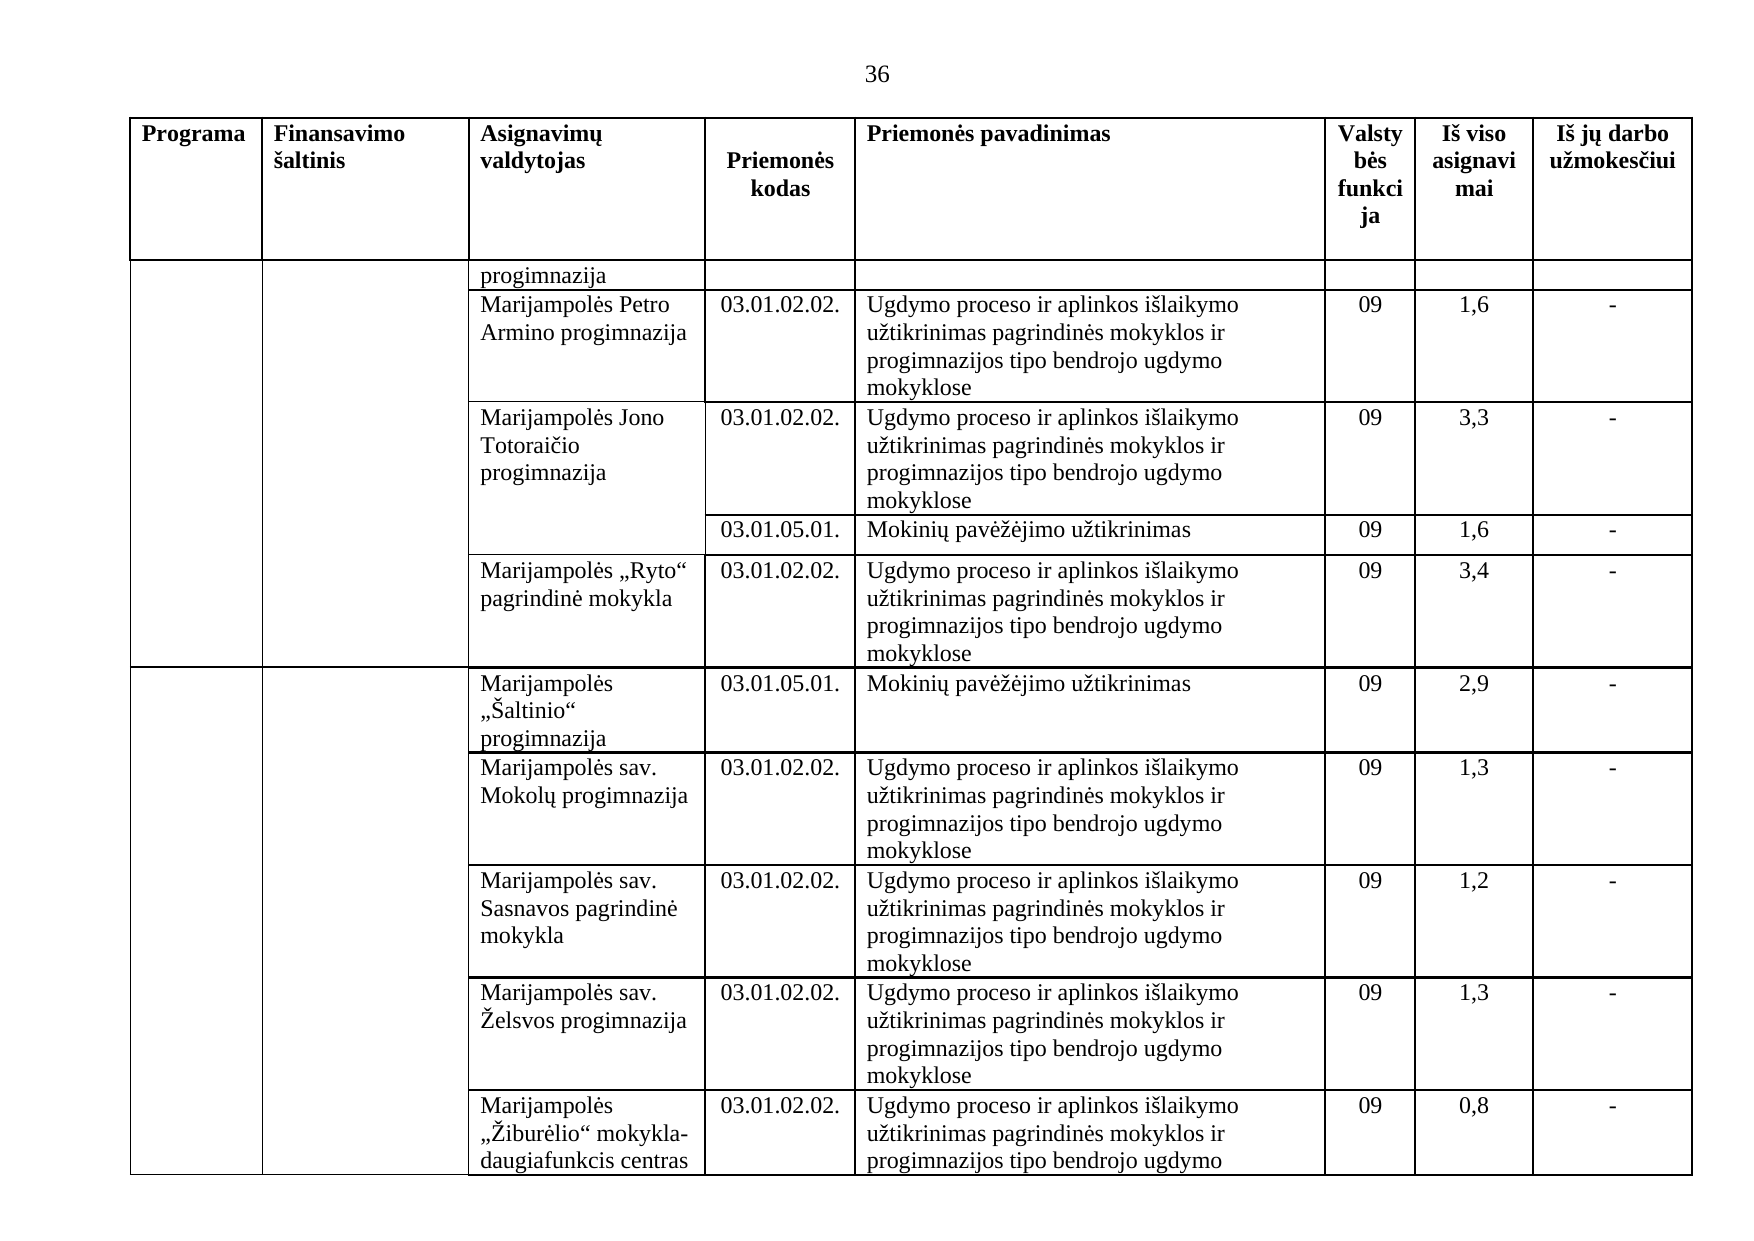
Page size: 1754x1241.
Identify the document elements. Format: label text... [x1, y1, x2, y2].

table_cell Ugdymo proceso ir aplinkos išlaikymo užtikrinimas pagrindinės mokyklos ir progimnazijos tipo bendrojo ugdymo mokyklose [856, 754, 1324, 864]
table_cell 09 [1326, 516, 1414, 554]
table_header Finansavimo šaltinis [263, 119, 468, 229]
table_cell - [1534, 866, 1691, 976]
table_cell Marijampolės sav. Želsvos progimnazija [469, 979, 704, 1089]
table_cell Mokinių pavėžėjimo užtikrinimas [856, 669, 1324, 751]
table_cell Marijampolės sav. Sasnavos pagrindinė mokykla [469, 866, 704, 976]
table_cell 1,2 [1416, 866, 1532, 976]
table_cell [131, 229, 261, 259]
table_cell 09 [1326, 291, 1414, 401]
table_cell Mokinių pavėžėjimo užtikrinimas [856, 516, 1324, 554]
table_cell Marijampolės „Žiburėlio“ mokykla-daugiafunkcis centras [469, 1091, 704, 1174]
table_cell 1,3 [1416, 754, 1532, 864]
table_cell 1,6 [1416, 516, 1532, 554]
table_cell - [1534, 261, 1691, 288]
table_cell Ugdymo proceso ir aplinkos išlaikymo užtikrinimas pagrindinės mokyklos ir progimnazijos tipo bendrojo ugdymo mokyklose [856, 556, 1324, 666]
table_cell 03.01.02.02. [706, 403, 854, 513]
table_cell [263, 668, 468, 1174]
table_cell [470, 229, 704, 259]
table_cell 09 [1326, 979, 1414, 1089]
table_cell 09 [1326, 866, 1414, 976]
table_cell Marijampolės sav. Mokolų progimnazija [469, 754, 704, 864]
table_cell Ugdymo proceso ir aplinkos išlaikymo užtikrinimas pagrindinės mokyklos ir progimnazijos tipo bendrojo ugdymo mokyklose [856, 979, 1324, 1089]
table_cell - [1534, 291, 1691, 401]
table_cell Marijampolės Petro Armino progimnazija [469, 291, 704, 401]
table_cell 09 [1326, 1091, 1414, 1174]
table_cell [263, 261, 468, 666]
table_cell [856, 261, 1324, 288]
table_cell 03.01.02.02. [706, 979, 854, 1089]
table_cell [706, 261, 854, 288]
table_cell 3,3 [1416, 403, 1532, 513]
table_cell Ugdymo proceso ir aplinkos išlaikymo užtikrinimas pagrindinės mokyklos ir progimnazijos tipo bendrojo ugdymo [856, 1091, 1324, 1174]
table_cell 0,8 [1416, 1091, 1532, 1174]
table_cell Ugdymo proceso ir aplinkos išlaikymo užtikrinimas pagrindinės mokyklos ir progimnazijos tipo bendrojo ugdymo mokyklose [856, 291, 1324, 401]
table_cell - [1534, 403, 1691, 513]
table_header Asignavimų valdytojas [470, 119, 704, 229]
table_cell - [1534, 754, 1691, 864]
table_cell - [1534, 979, 1691, 1089]
table_cell 03.01.02.02. [706, 866, 854, 976]
table_header Priemonės kodas [706, 119, 854, 229]
table_cell [131, 668, 262, 1174]
table_cell Ugdymo proceso ir aplinkos išlaikymo užtikrinimas pagrindinės mokyklos ir progimnazijos tipo bendrojo ugdymo mokyklose [856, 403, 1324, 513]
table_cell 09 [1326, 754, 1414, 864]
table_cell [1416, 261, 1532, 288]
table_cell 03.01.05.01. [706, 669, 854, 751]
table_cell [263, 229, 468, 259]
table_cell [706, 229, 854, 259]
table_cell 3,4 [1416, 556, 1532, 666]
table_header Priemonės pavadinimas [856, 119, 1324, 229]
table_cell 09 [1326, 556, 1414, 666]
table_cell 03.01.02.02. [706, 291, 854, 401]
table_cell 03.01.02.02. [706, 754, 854, 864]
table_cell 09 [1326, 403, 1414, 513]
table_cell 1,3 [1416, 979, 1532, 1089]
table_cell - [1534, 1091, 1691, 1174]
table_cell - [1534, 556, 1691, 666]
table_cell - [1534, 516, 1691, 554]
table_header Iš jų darbo užmokesčiui [1534, 119, 1691, 259]
table_cell Marijampolės „Šaltinio“ progimnazija [469, 669, 704, 751]
table_cell progimnazija [469, 261, 704, 288]
table_cell 03.01.02.02. [706, 556, 854, 666]
table_cell [856, 229, 1324, 259]
table_cell 09 [1326, 669, 1414, 751]
table_cell [1326, 261, 1414, 288]
table_header Programa [131, 119, 261, 229]
table_cell - [1534, 669, 1691, 751]
table_header Iš viso asignavimai [1416, 119, 1532, 259]
table_cell Ugdymo proceso ir aplinkos išlaikymo užtikrinimas pagrindinės mokyklos ir progimnazijos tipo bendrojo ugdymo mokyklose [856, 866, 1324, 976]
table_cell [1326, 229, 1414, 259]
table_header Valstybės funkcija [1326, 119, 1414, 229]
table_cell 1,6 [1416, 291, 1532, 401]
table_cell Marijampolės „Ryto“ pagrindinė mokykla [469, 555, 704, 666]
table_cell Marijampolės Jono Totoraičio progimnazija [469, 402, 705, 554]
table_cell 03.01.02.02. [706, 1091, 854, 1174]
table_cell 03.01.05.01. [706, 516, 854, 554]
table_cell [131, 261, 262, 666]
table_cell 2,9 [1416, 669, 1532, 751]
